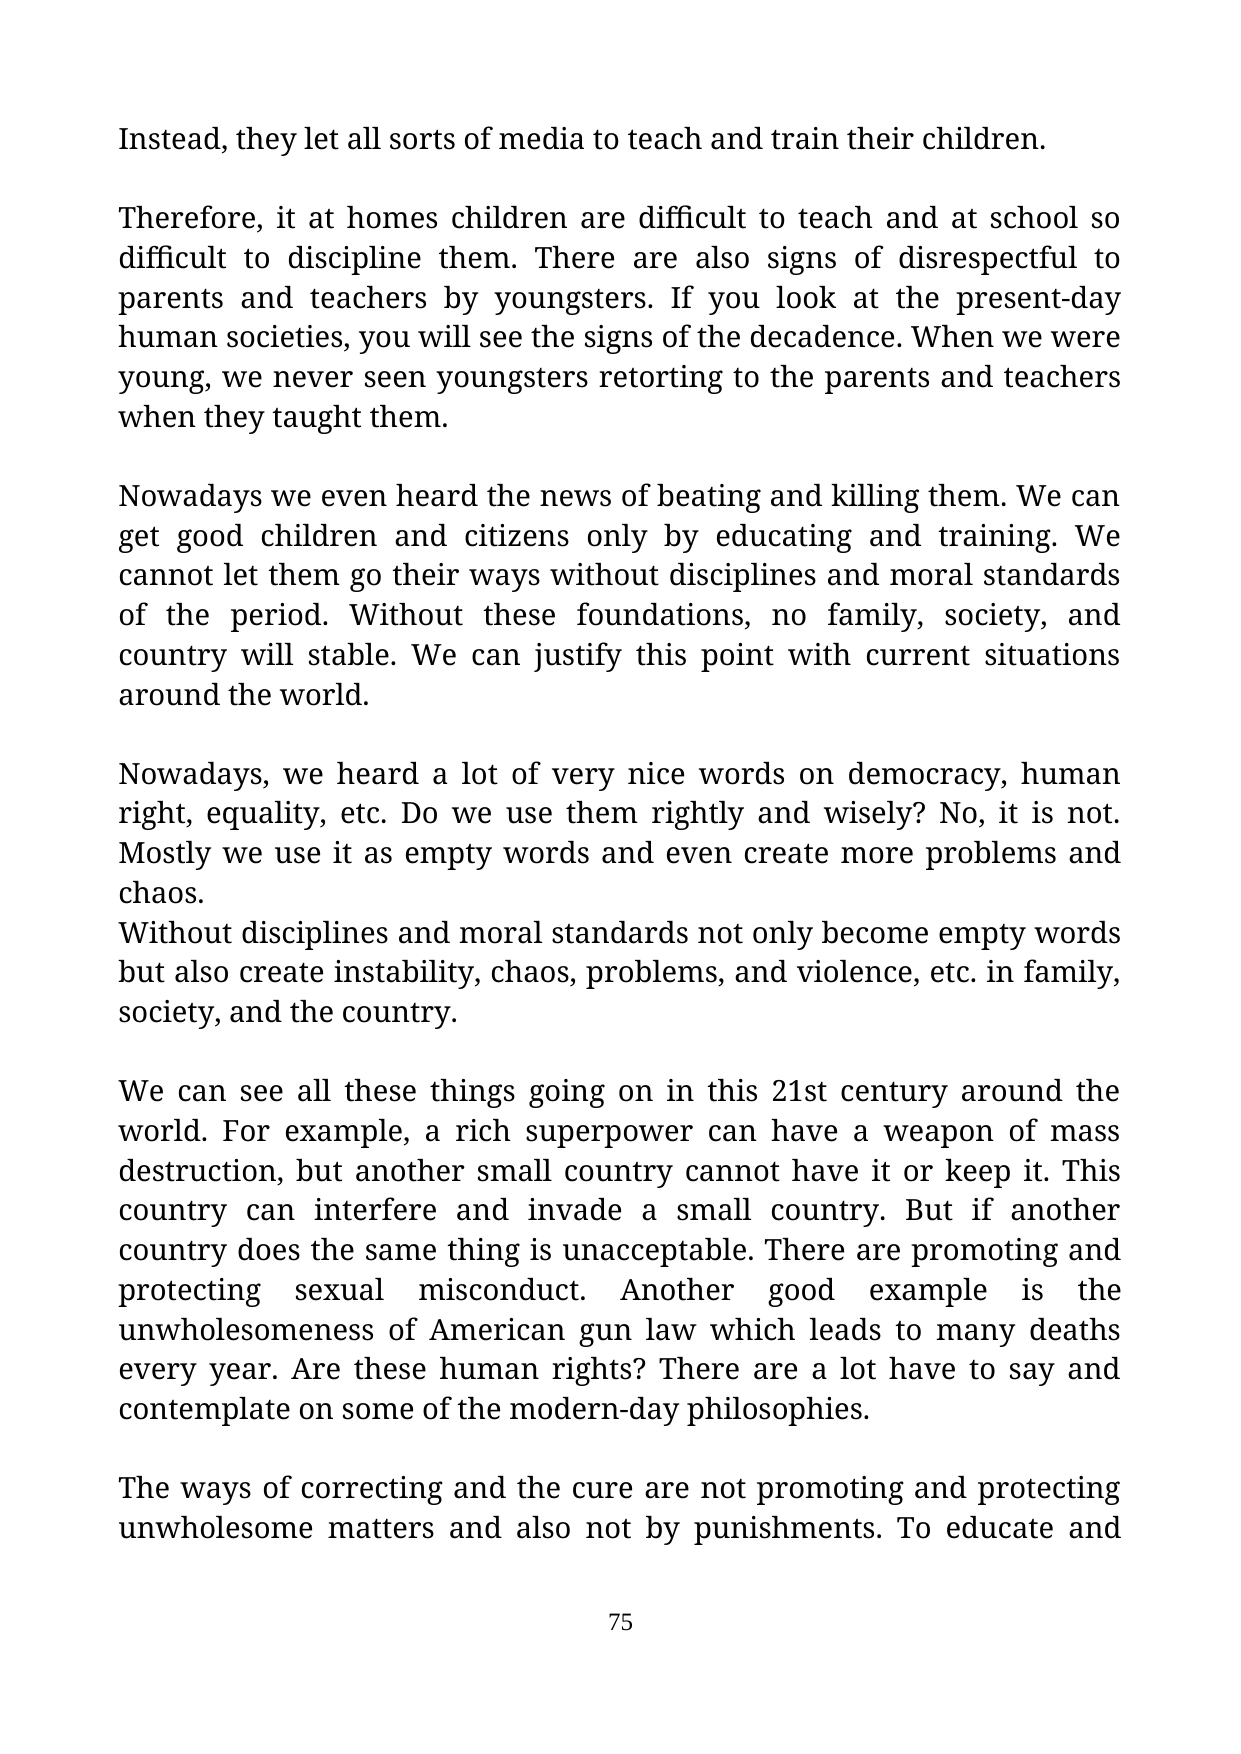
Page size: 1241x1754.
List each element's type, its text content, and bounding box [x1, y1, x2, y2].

text The ways of correcting and the cure are not promoting and protecting unwholesome matters and also not by punishments. To educate and [118, 1467, 1122, 1547]
text Instead, they let all sorts of media to teach and train their children. Therefore, it at homes children are difficult to teach and at school so difficult to discipline them. There are also signs of disrespectful to parents and teachers by youngsters. If you look at the present-day human societies, you will see the signs of the decadence. When we were young, we never seen youngsters retorting to the parents and teachers when they taught them. Nowadays we even heard the news of beating and killing them. We can get good children and citizens only by educating and training. We cannot let them go their ways without disciplines and moral standards of the period. Without these foundations, no family, society, and country will stable. We can justify this point with current situations around the world. Nowadays, we heard a lot of very nice words on democracy, human right, equality, etc. Do we use them rightly and wisely? No, it is not. Mostly we use it as empty words and even create more problems and chaos. Without disciplines and moral standards not only become empty words but also create instability, chaos, problems, and violence, etc. in family, society, and the country. We can see all these things going on in this 21st century around the world. For example, a rich superpower can have a weapon of mass destruction, but another small country cannot have it or keep it. This country can interfere and invade a small country. But if another country does the same thing is unacceptable. There are promoting and protecting sexual misconduct. Another good example is the unwholesomeness of American gun law which leads to many deaths every year. Are these human rights? There are a lot have to say and contemplate on some of the modern-day philosophies. [118, 118, 1122, 1467]
